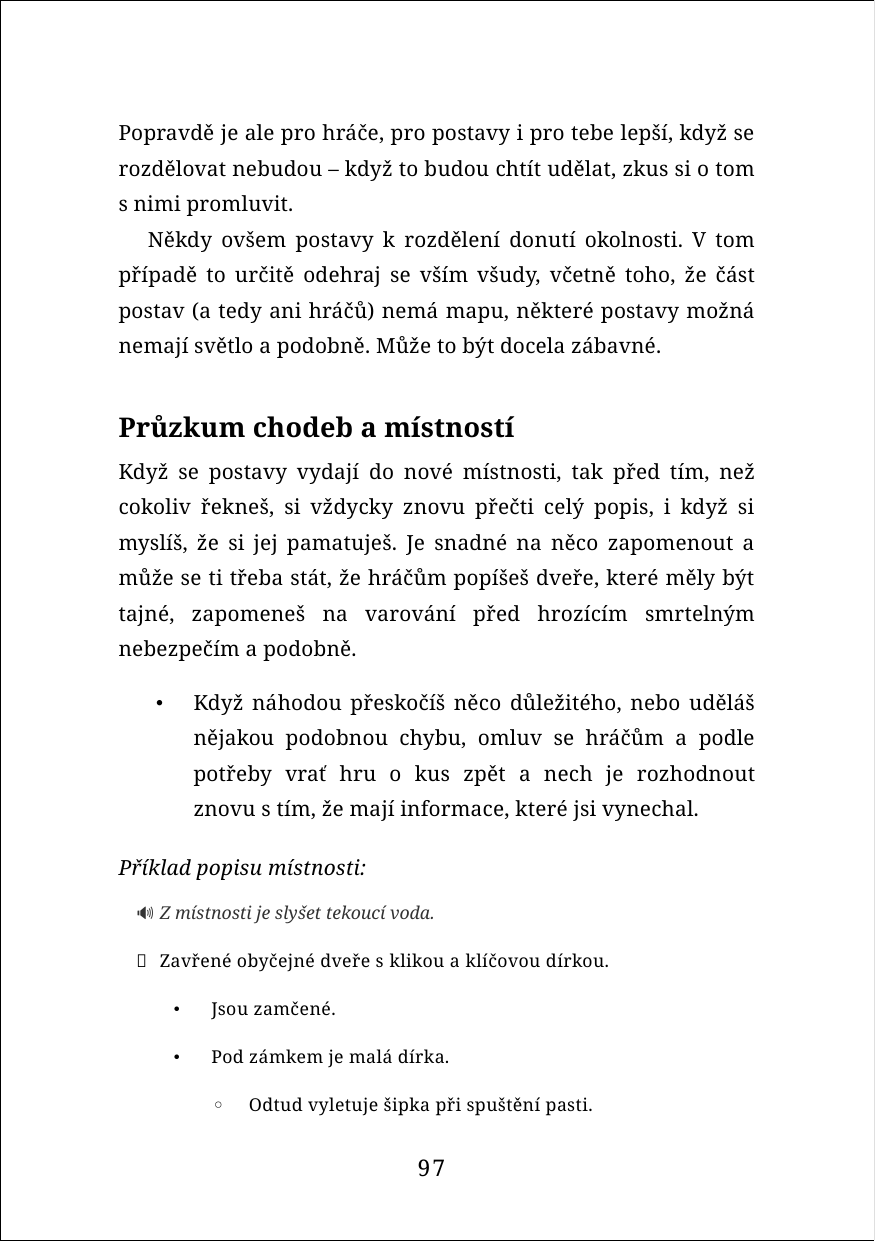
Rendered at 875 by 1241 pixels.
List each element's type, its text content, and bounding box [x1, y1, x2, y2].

text Popravdě je ale pro hráče, pro postavy i pro tebe lepší, když se rozdělovat nebudou – když to budou chtít udělat, zkus si o tom s nimi promluvit. Někdy ovšem postavy k rozdělení donutí okolnosti. V tom případě to určitě odehraj se vším všudy, včetně toho, že část postav (a tedy ani hráčů) nemá mapu, některé postavy možná nemají světlo a podobně. Může to být docela zábavné. [118, 118, 756, 360]
text 🚪 Zavřené obyčejné dveře s⁠ klikou a⁠ klíčovou dírkou. [136, 949, 756, 973]
list Jsou zamčené. [173, 997, 756, 1021]
list Pod zámkem je malá dírka. [173, 1044, 756, 1069]
text Příklad popisu místnosti: [118, 853, 756, 882]
text 🔊 Z místnosti je slyšet tekoucí voda. [136, 901, 756, 925]
list Odtud vyletuje šipka při spuštění pasti. [211, 1092, 756, 1117]
subtitle Průzkum chodeb a místností [118, 408, 756, 445]
list Když náhodou přeskočíš něco důležitého, nebo uděláš nějakou podobnou chybu, omluv se hráčům a podle potřeby vrať hru o kus zpět a nech je rozhodnout znovu s tím, že mají informace, které jsi vynechal. [156, 688, 756, 823]
text Když se postavy vydají do nové místnosti, tak před tím, než cokoliv řekneš, si vždycky znovu přečti celý popis, i když si myslíš, že si jej pamatuješ. Je snadné na něco zapomenout a může se ti třeba stát, že hráčům popíšeš dveře, které měly být tajné, zapomeneš na varování před hrozícím smrtelným nebezpečím a podobně. [118, 457, 756, 663]
